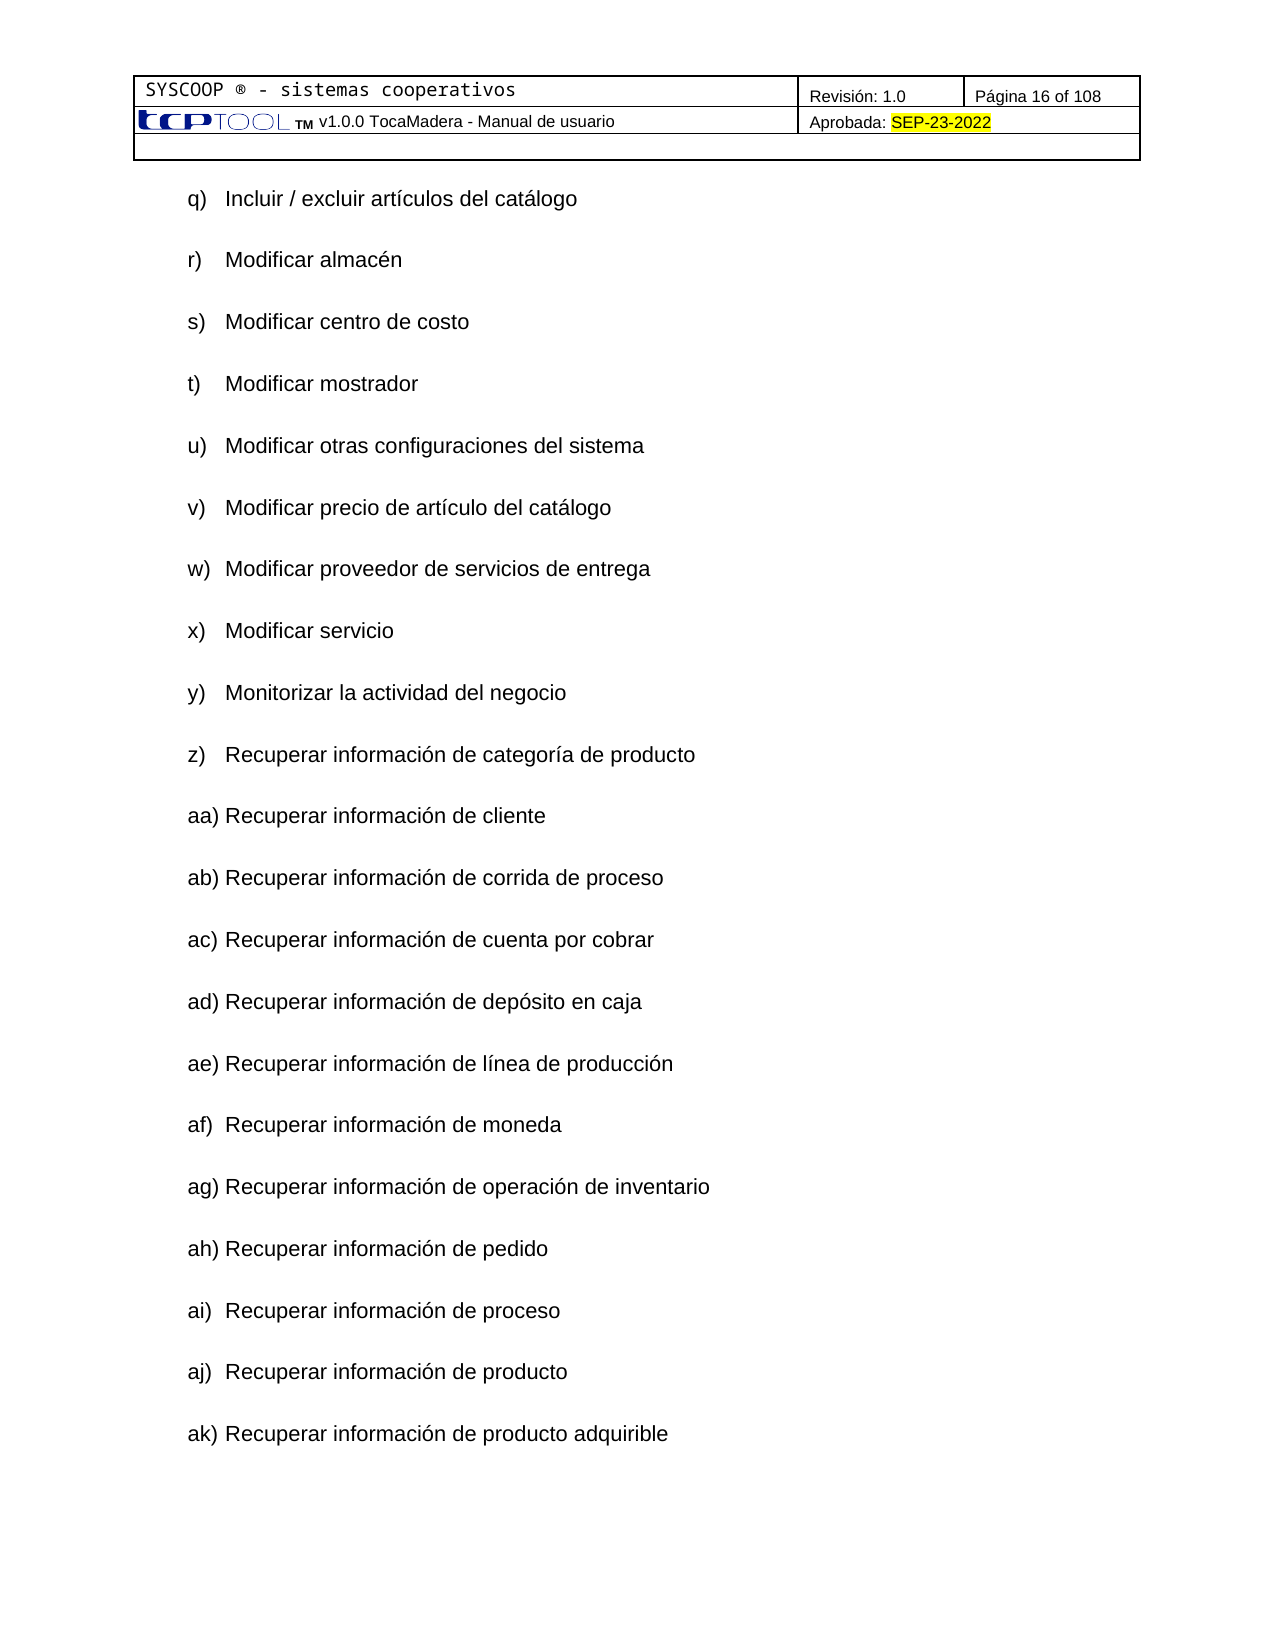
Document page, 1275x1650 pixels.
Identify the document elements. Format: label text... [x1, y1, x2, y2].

list Recuperar información de categoría de producto [187, 742, 1125, 767]
list Recuperar información de corrida de proceso [187, 865, 1125, 890]
list Recuperar información de cuenta por cobrar [187, 927, 1125, 952]
list Modificar mostrador [187, 371, 1125, 396]
picture [138, 110, 290, 130]
list Recuperar información de línea de producción [187, 1050, 1125, 1076]
list Modificar almacén [187, 247, 1125, 273]
list Recuperar información de producto [187, 1359, 1125, 1384]
list Recuperar información de operación de inventario [187, 1174, 1125, 1199]
list Modificar proveedor de servicios de entrega [187, 556, 1125, 581]
list Monitorizar la actividad del negocio [187, 680, 1125, 705]
list Modificar otras configuraciones del sistema [187, 433, 1125, 458]
list Recuperar información de producto adquirible [187, 1421, 1125, 1446]
list Recuperar información de pedido [187, 1236, 1125, 1261]
list Modificar servicio [187, 618, 1125, 643]
list Recuperar información de depósito en caja [187, 989, 1125, 1014]
list Recuperar información de moneda [187, 1112, 1125, 1137]
list Recuperar información de proceso [187, 1297, 1125, 1323]
list Modificar centro de costo [187, 309, 1125, 334]
list Modificar precio de artículo del catálogo [187, 494, 1125, 520]
list Incluir / excluir artículos del catálogo [187, 186, 1125, 211]
list Recuperar información de cliente [187, 803, 1125, 828]
